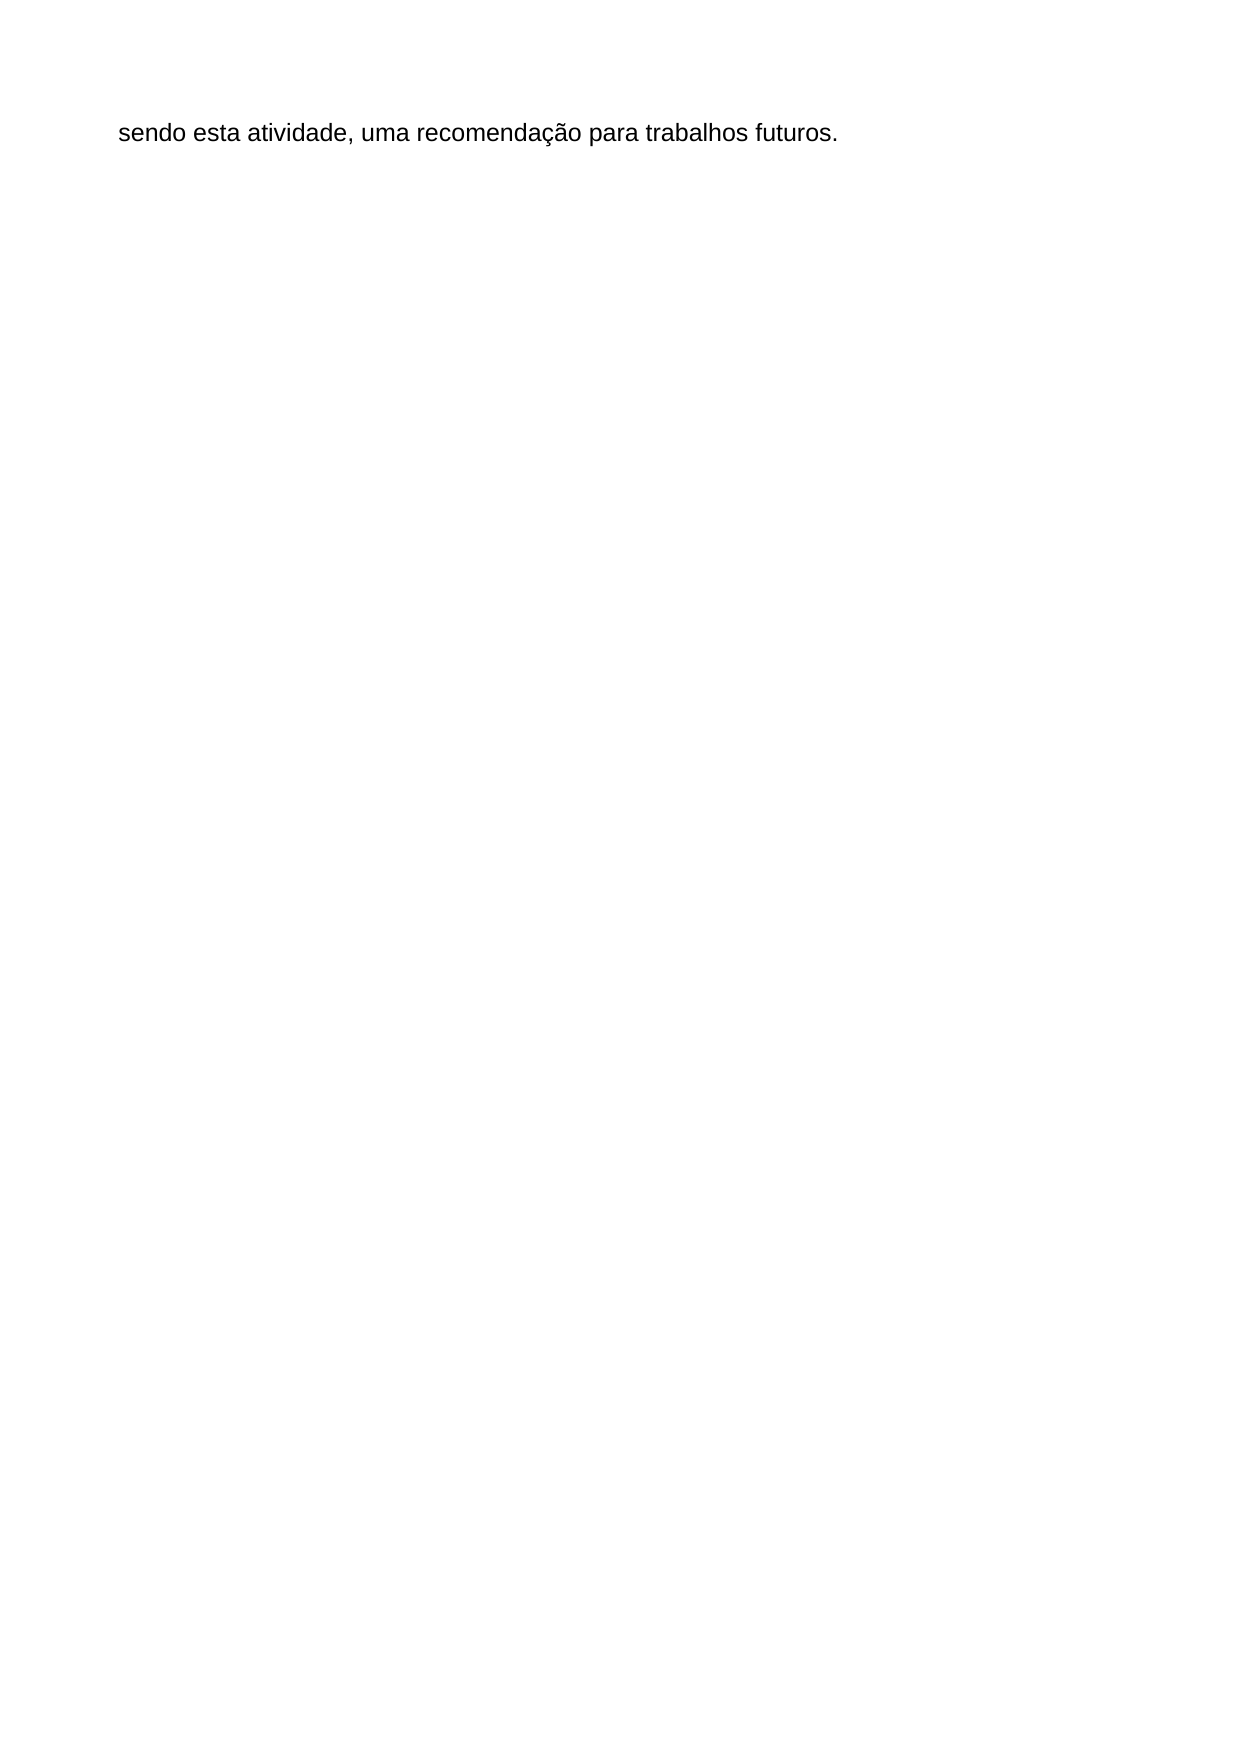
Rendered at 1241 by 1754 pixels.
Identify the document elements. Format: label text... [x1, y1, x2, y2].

text sendo esta atividade, uma recomendação para trabalhos futuros. [118, 118, 1122, 147]
